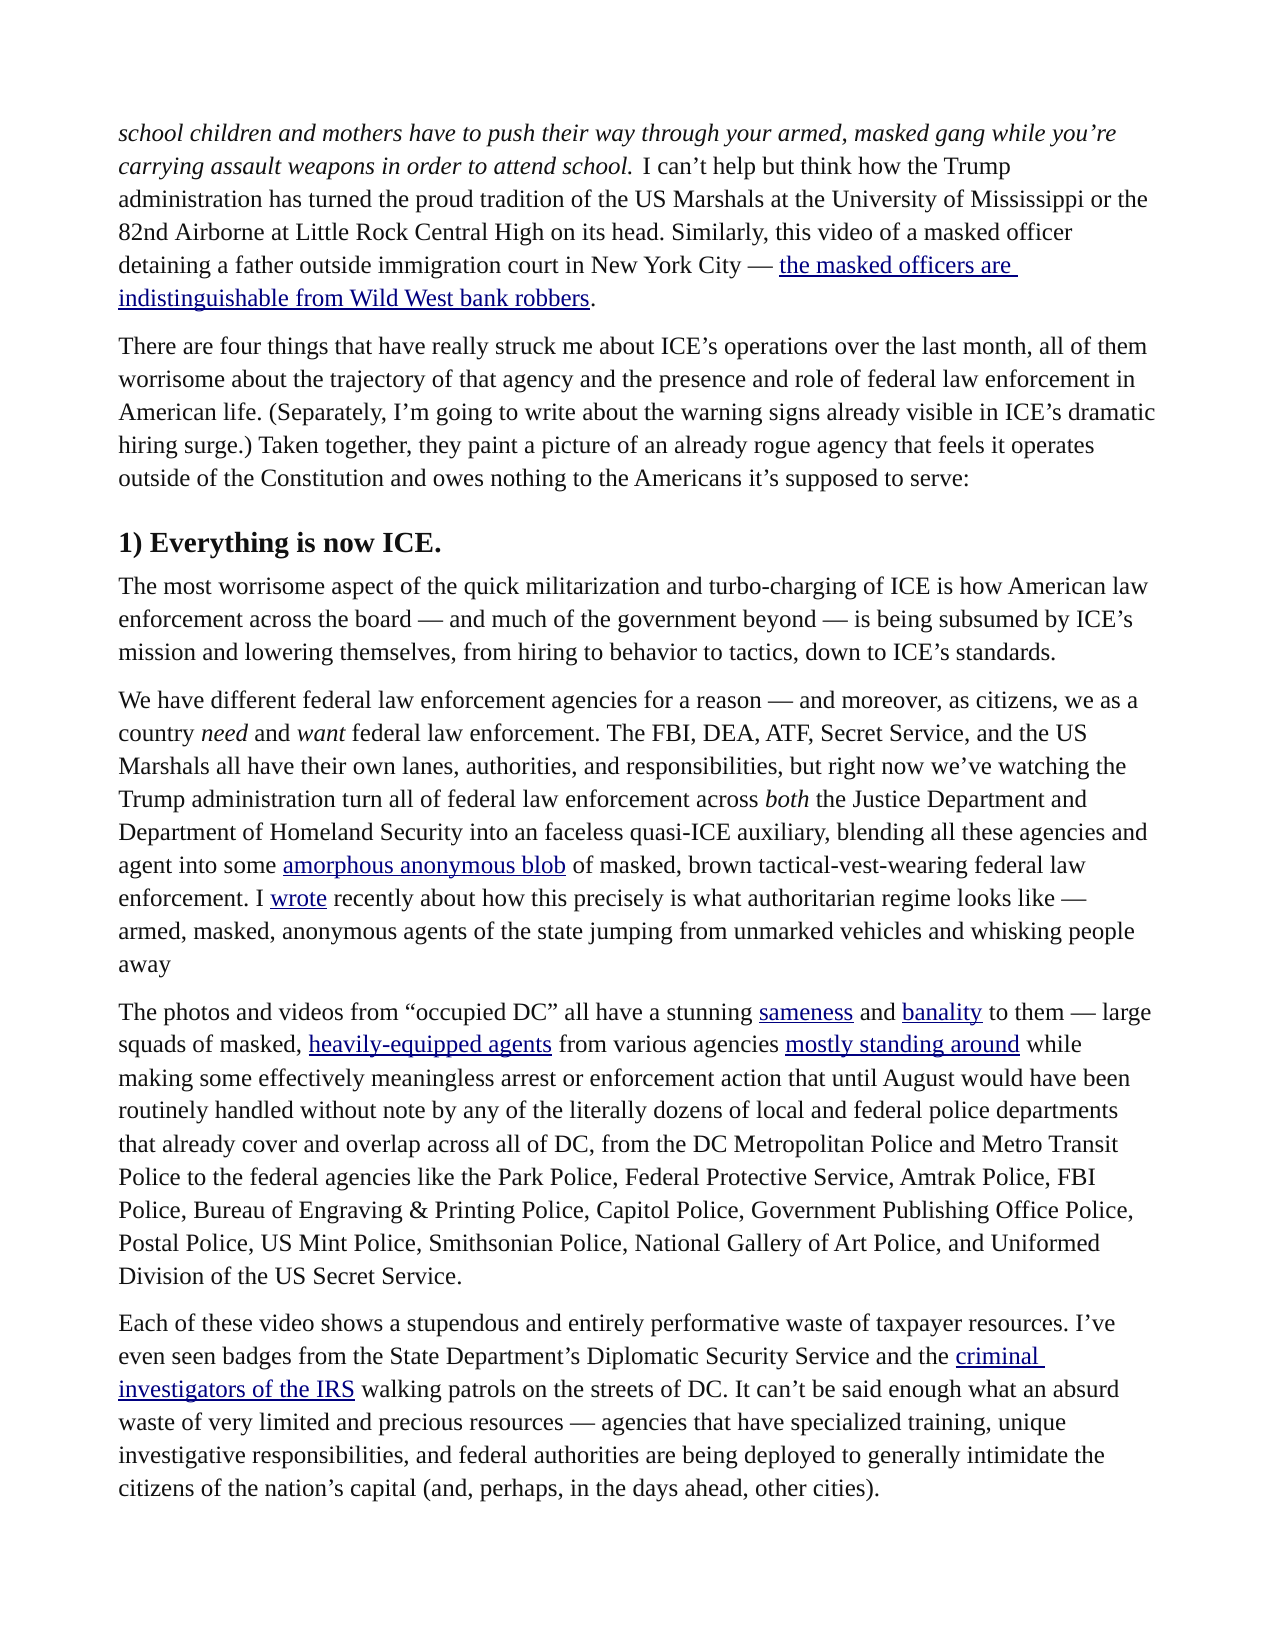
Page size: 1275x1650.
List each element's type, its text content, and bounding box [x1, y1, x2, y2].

text The photos and videos from “occupied DC” all have a stunning sameness and banality to them — large squads of masked, heavily-equipped agents from various agencies mostly standing around while making some effectively meaningless arrest or enforcement action that until August would have been routinely handled without note by any of the literally dozens of local and federal police departments that already cover and overlap across all of DC, from the DC Metropolitan Police and Metro Transit Police to the federal agencies like the Park Police, Federal Protective Service, Amtrak Police, FBI Police, Bureau of Engraving & Printing Police, Capitol Police, Government Publishing Office Police, Postal Police, US Mint Police, Smithsonian Police, National Gallery of Art Police, and Uniformed Division of the US Secret Service. [118, 997, 1157, 1289]
text We have different federal law enforcement agencies for a reason — and moreover, as citizens, we as a country need and want federal law enforcement. The FBI, DEA, ATF, Secret Service, and the US Marshals all have their own lanes, authorities, and responsibilities, but right now we’ve watching the Trump administration turn all of federal law enforcement across both the Justice Department and Department of Homeland Security into an faceless quasi-ICE auxiliary, blending all these agencies and agent into some amorphous anonymous blob of masked, brown tactical-vest-wearing federal law enforcement. I wrote recently about how this precisely is what authoritarian regime looks like — armed, masked, anonymous agents of the state jumping from unmarked vehicles and whisking people away [118, 685, 1157, 978]
text school children and mothers have to push their way through your armed, masked gang while you’re carrying assault weapons in order to attend school. I can’t help but think how the Trump administration has turned the proud tradition of the US Marshals at the University of Mississippi or the 82nd Airborne at Little Rock Central High on its head. Similarly, this video of a masked officer detaining a father outside immigration court in New York City — the masked officers are indistinguishable from Wild West bank robbers. [118, 118, 1157, 312]
subtitle 1) Everything is now ICE. [118, 525, 1157, 559]
text There are four things that have really struck me about ICE’s operations over the last month, all of them worrisome about the trajectory of that agency and the presence and role of federal law enforcement in American life. (Separately, I’m going to write about the warning signs already visible in ICE’s dramatic hiring surge.) Taken together, they paint a picture of an already rogue agency that feels it operates outside of the Constitution and owes nothing to the Americans it’s supposed to serve: [118, 331, 1157, 492]
text Each of these video shows a stupendous and entirely performative waste of taxpayer resources. I’ve even seen badges from the State Department’s Diplomatic Security Service and the criminal investigators of the IRS walking patrols on the streets of DC. It can’t be said enough what an absurd waste of very limited and precious resources — agencies that have specialized training, unique investigative responsibilities, and federal authorities are being deployed to generally intimidate the citizens of the nation’s capital (and, perhaps, in the days ahead, other cities). [118, 1308, 1157, 1502]
text The most worrisome aspect of the quick militarization and turbo-charging of ICE is how American law enforcement across the board — and much of the government beyond — is being subsumed by ICE’s mission and lowering themselves, from hiring to behavior to tactics, down to ICE’s standards. [118, 571, 1157, 666]
